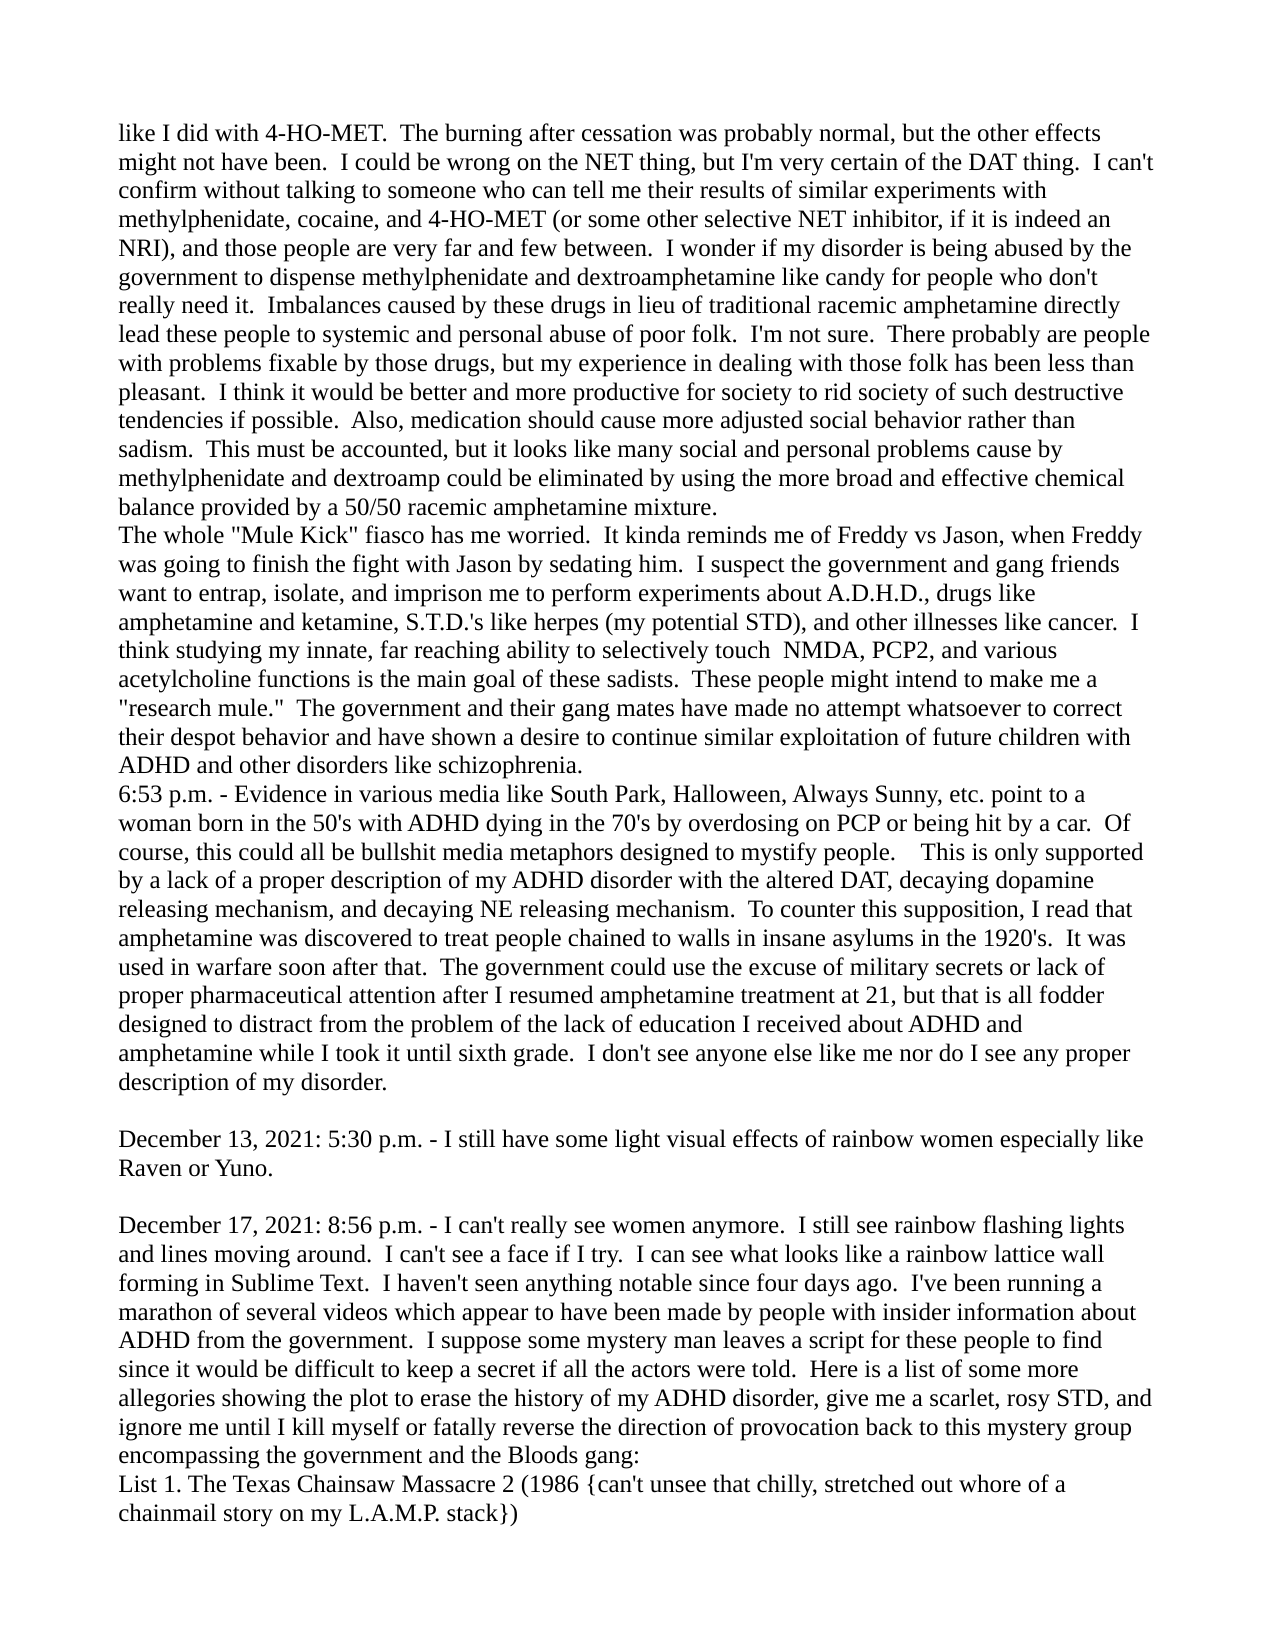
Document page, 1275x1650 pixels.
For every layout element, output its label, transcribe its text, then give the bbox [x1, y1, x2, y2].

text like I did with 4-HO-MET. The burning after cessation was probably normal, but the other effects might not have been. I could be wrong on the NET thing, but I'm very certain of the DAT thing. I can't confirm without talking to someone who can tell me their results of similar experiments with methylphenidate, cocaine, and 4-HO-MET (or some other selective NET inhibitor, if it is indeed an NRI), and those people are very far and few between. I wonder if my disorder is being abused by the government to dispense methylphenidate and dextroamphetamine like candy for people who don't really need it. Imbalances caused by these drugs in lieu of traditional racemic amphetamine directly lead these people to systemic and personal abuse of poor folk. I'm not sure. There probably are people with problems fixable by those drugs, but my experience in dealing with those folk has been less than pleasant. I think it would be better and more productive for society to rid society of such destructive tendencies if possible. Also, medication should cause more adjusted social behavior rather than sadism. This must be accounted, but it looks like many social and personal problems cause by methylphenidate and dextroamp could be eliminated by using the more broad and effective chemical balance provided by a 50/50 racemic amphetamine mixture. [118, 118, 1157, 521]
text December 17, 2021: 8:56 p.m. - I can't really see women anymore. I still see rainbow flashing lights and lines moving around. I can't see a face if I try. I can see what looks like a rainbow lattice wall forming in Sublime Text. I haven't seen anything notable since four days ago. I've been running a marathon of several videos which appear to have been made by people with insider information about ADHD from the government. I suppose some mystery man leaves a script for these people to find since it would be difficult to keep a secret if all the actors were told. Here is a list of some more allegories showing the plot to erase the history of my ADHD disorder, give me a scarlet, rosy STD, and ignore me until I kill myself or fatally reverse the direction of provocation back to this mystery group encompassing the government and the Bloods gang: [118, 1211, 1157, 1469]
text December 13, 2021: 5:30 p.m. - I still have some light visual effects of rainbow women especially like Raven or Yuno. [118, 1124, 1157, 1182]
text List 1. The Texas Chainsaw Massacre 2 (1986 {can't unsee that chilly, stretched out whore of a chainmail story on my L.A.M.P. stack}) [118, 1469, 1157, 1527]
text The whole "Mule Kick" fiasco has me worried. It kinda reminds me of Freddy vs Jason, when Freddy was going to finish the fight with Jason by sedating him. I suspect the government and gang friends want to entrap, isolate, and imprison me to perform experiments about A.D.H.D., drugs like amphetamine and ketamine, S.T.D.'s like herpes (my potential STD), and other illnesses like cancer. I think studying my innate, far reaching ability to selectively touch NMDA, PCP2, and various acetylcholine functions is the main goal of these sadists. These people might intend to make me a "research mule." The government and their gang mates have made no attempt whatsoever to correct their despot behavior and have shown a desire to continue similar exploitation of future children with ADHD and other disorders like schizophrenia. [118, 521, 1157, 779]
text 6:53 p.m. - Evidence in various media like South Park, Halloween, Always Sunny, etc. point to a woman born in the 50's with ADHD dying in the 70's by overdosing on PCP or being hit by a car. Of course, this could all be bullshit media metaphors designed to mystify people. This is only supported by a lack of a proper description of my ADHD disorder with the altered DAT, decaying dopamine releasing mechanism, and decaying NE releasing mechanism. To counter this supposition, I read that amphetamine was discovered to treat people chained to walls in insane asylums in the 1920's. It was used in warfare soon after that. The government could use the excuse of military secrets or lack of proper pharmaceutical attention after I resumed amphetamine treatment at 21, but that is all fodder designed to distract from the problem of the lack of education I received about ADHD and amphetamine while I took it until sixth grade. I don't see anyone else like me nor do I see any proper description of my disorder. [118, 779, 1157, 1096]
